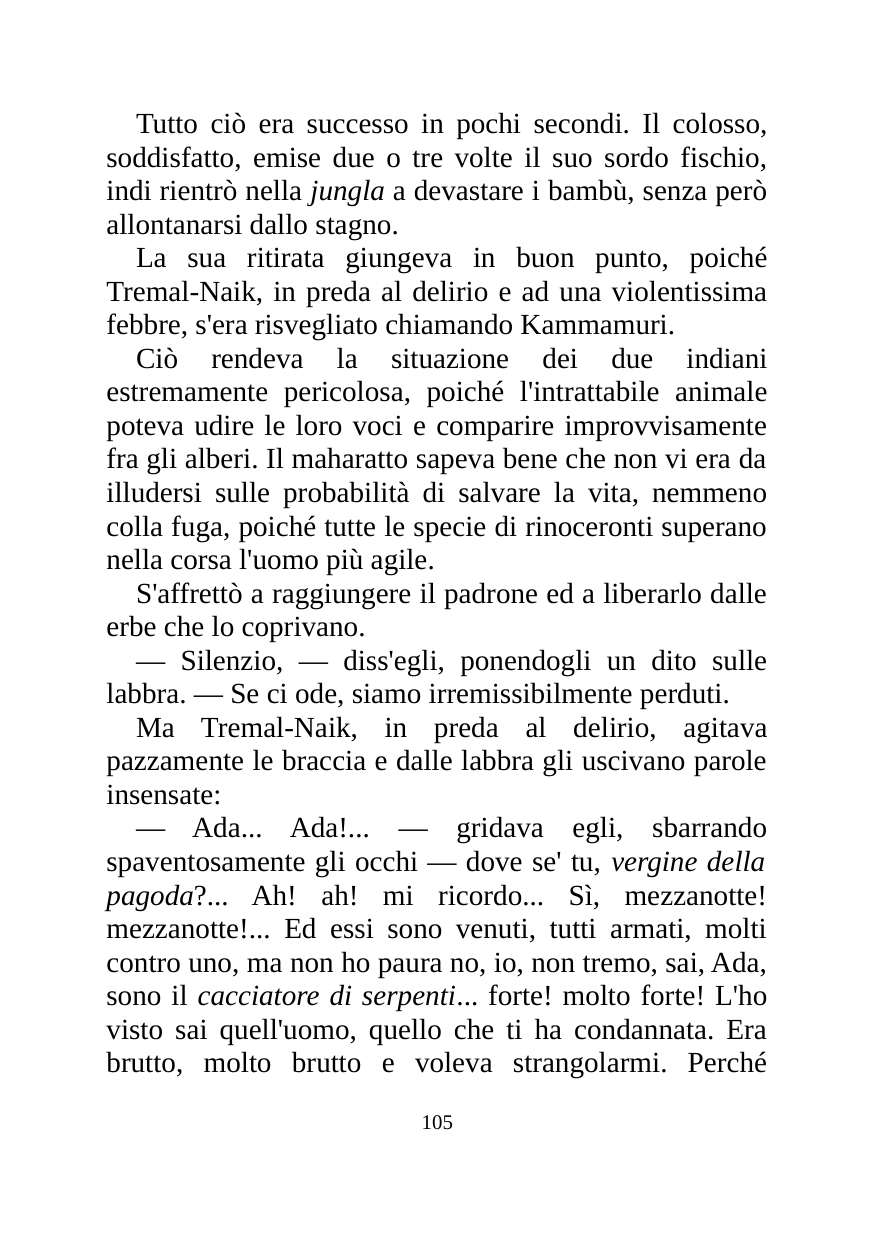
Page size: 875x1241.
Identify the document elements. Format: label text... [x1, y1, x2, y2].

text Ciò rendeva la situazione dei due indiani estremamente pericolosa, poiché l'intrattabile animale poteva udire le loro voci e comparire improvvisamente fra gli alberi. Il maharatto sapeva bene che non vi era da illudersi sulle probabilità di salvare la vita, nemmeno colla fuga, poiché tutte le specie di rinoceronti superano nella corsa l'uomo più agile. [106, 341, 768, 576]
text Ma Tremal-Naik, in preda al delirio, agitava pazzamente le braccia e dalle labbra gli uscivano parole insensate: [106, 710, 768, 811]
text S'affrettò a raggiungere il padrone ed a liberarlo dalle erbe che lo coprivano. [106, 576, 768, 643]
text La sua ritirata giungeva in buon punto, poiché Tremal-Naik, in preda al delirio e ad una violentissima febbre, s'era risvegliato chiamando Kammamuri. [106, 240, 768, 341]
text — Silenzio, — diss'egli, ponendogli un dito sulle labbra. — Se ci ode, siamo irremissibilmente perduti. [106, 643, 768, 710]
text — Ada... Ada!... — gridava egli, sbarrando spaventosamente gli occhi — dove se' tu, vergine della pagoda?... Ah! ah! mi ricordo... Sì, mezzanotte! mezzanotte!... Ed essi sono venuti, tutti armati, molti contro uno, ma non ho paura no, io, non tremo, sai, Ada, sono il cacciatore di serpenti... forte! molto forte! L'ho visto sai quell'uomo, quello che ti ha condannata. Era brutto, molto brutto e voleva strangolarmi. Perché [106, 811, 768, 1079]
text Tutto ciò era successo in pochi secondi. Il colosso, soddisfatto, emise due o tre volte il suo sordo fischio, indi rientrò nella jungla a devastare i bambù, senza però allontanarsi dallo stagno. [106, 106, 768, 240]
